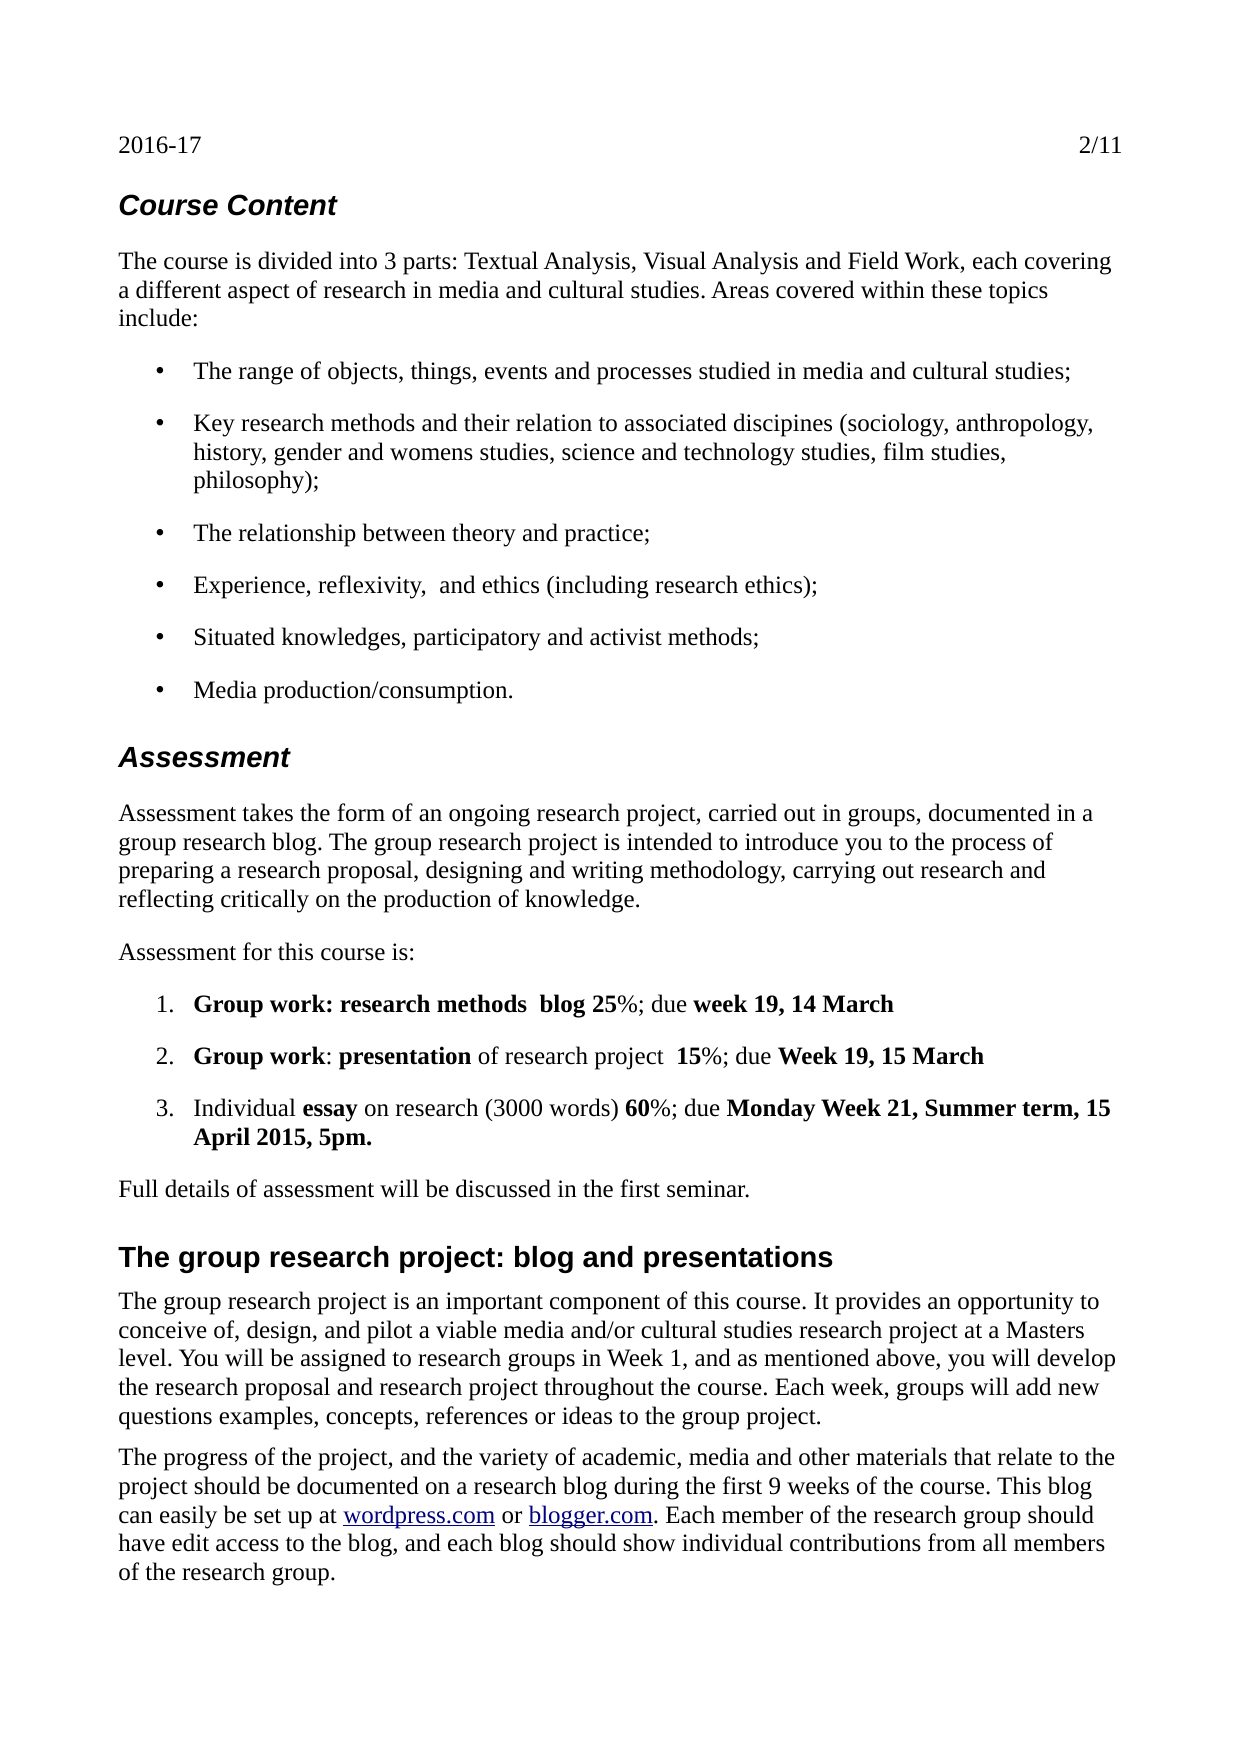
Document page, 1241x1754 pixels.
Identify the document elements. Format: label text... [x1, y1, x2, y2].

list Situated knowledges, participatory and activist methods; [156, 622, 1122, 651]
list Experience, reflexivity, and ethics (including research ethics); [156, 570, 1122, 599]
list Individual essay on research (3000 words) 60%; due Monday Week 21, Summer term, 15 April 2015, 5pm. [156, 1093, 1122, 1151]
list Key research methods and their relation to associated discipines (sociology, anthropology, history, gender and womens studies, science and technology studies, film studies, philosophy); [156, 408, 1122, 494]
text The course is divided into 3 parts: Textual Analysis, Visual Analysis and Field Work, each covering a different aspect of research in media and cultural studies. Areas covered within these topics include: [118, 246, 1122, 332]
list Media production/consumption. [156, 675, 1122, 703]
text The progress of the project, and the variety of academic, media and other materials that relate to the project should be documented on a research blog during the first 9 weeks of the course. This blog can easily be set up at wordpress.com or blogger.com. Each member of the research group should have edit access to the blog, and each blog should show individual contributions from all members of the research group. [118, 1442, 1122, 1586]
text The group research project is an important component of this course. It provides an opportunity to conceive of, design, and pilot a viable media and/or cultural studies research project at a Masters level. You will be assigned to research groups in Week 1, and as mentioned above, you will develop the research proposal and research project throughout the course. Each week, groups will add new questions examples, concepts, references or ideas to the group project. [118, 1286, 1122, 1430]
subtitle The group research project: blog and presentations [118, 1240, 1122, 1273]
text Full details of assessment will be discussed in the first seminar. [118, 1174, 1122, 1203]
text Assessment takes the form of an ongoing research project, carried out in groups, documented in a group research blog. The group research project is intended to introduce you to the process of preparing a research proposal, designing and writing methodology, carrying out research and reflecting critically on the production of knowledge. [118, 798, 1122, 913]
text Assessment for this course is: [118, 937, 1122, 965]
list The relationship between theory and practice; [156, 518, 1122, 547]
subtitle Course Content [118, 188, 1122, 222]
subtitle Assessment [118, 740, 1122, 774]
list Group work: research methods blog 25%; due week 19, 14 March [156, 989, 1122, 1018]
list Group work: presentation of research project 15%; due Week 19, 15 March [156, 1041, 1122, 1070]
list The range of objects, things, events and processes studied in media and cultural studies; [156, 356, 1122, 384]
